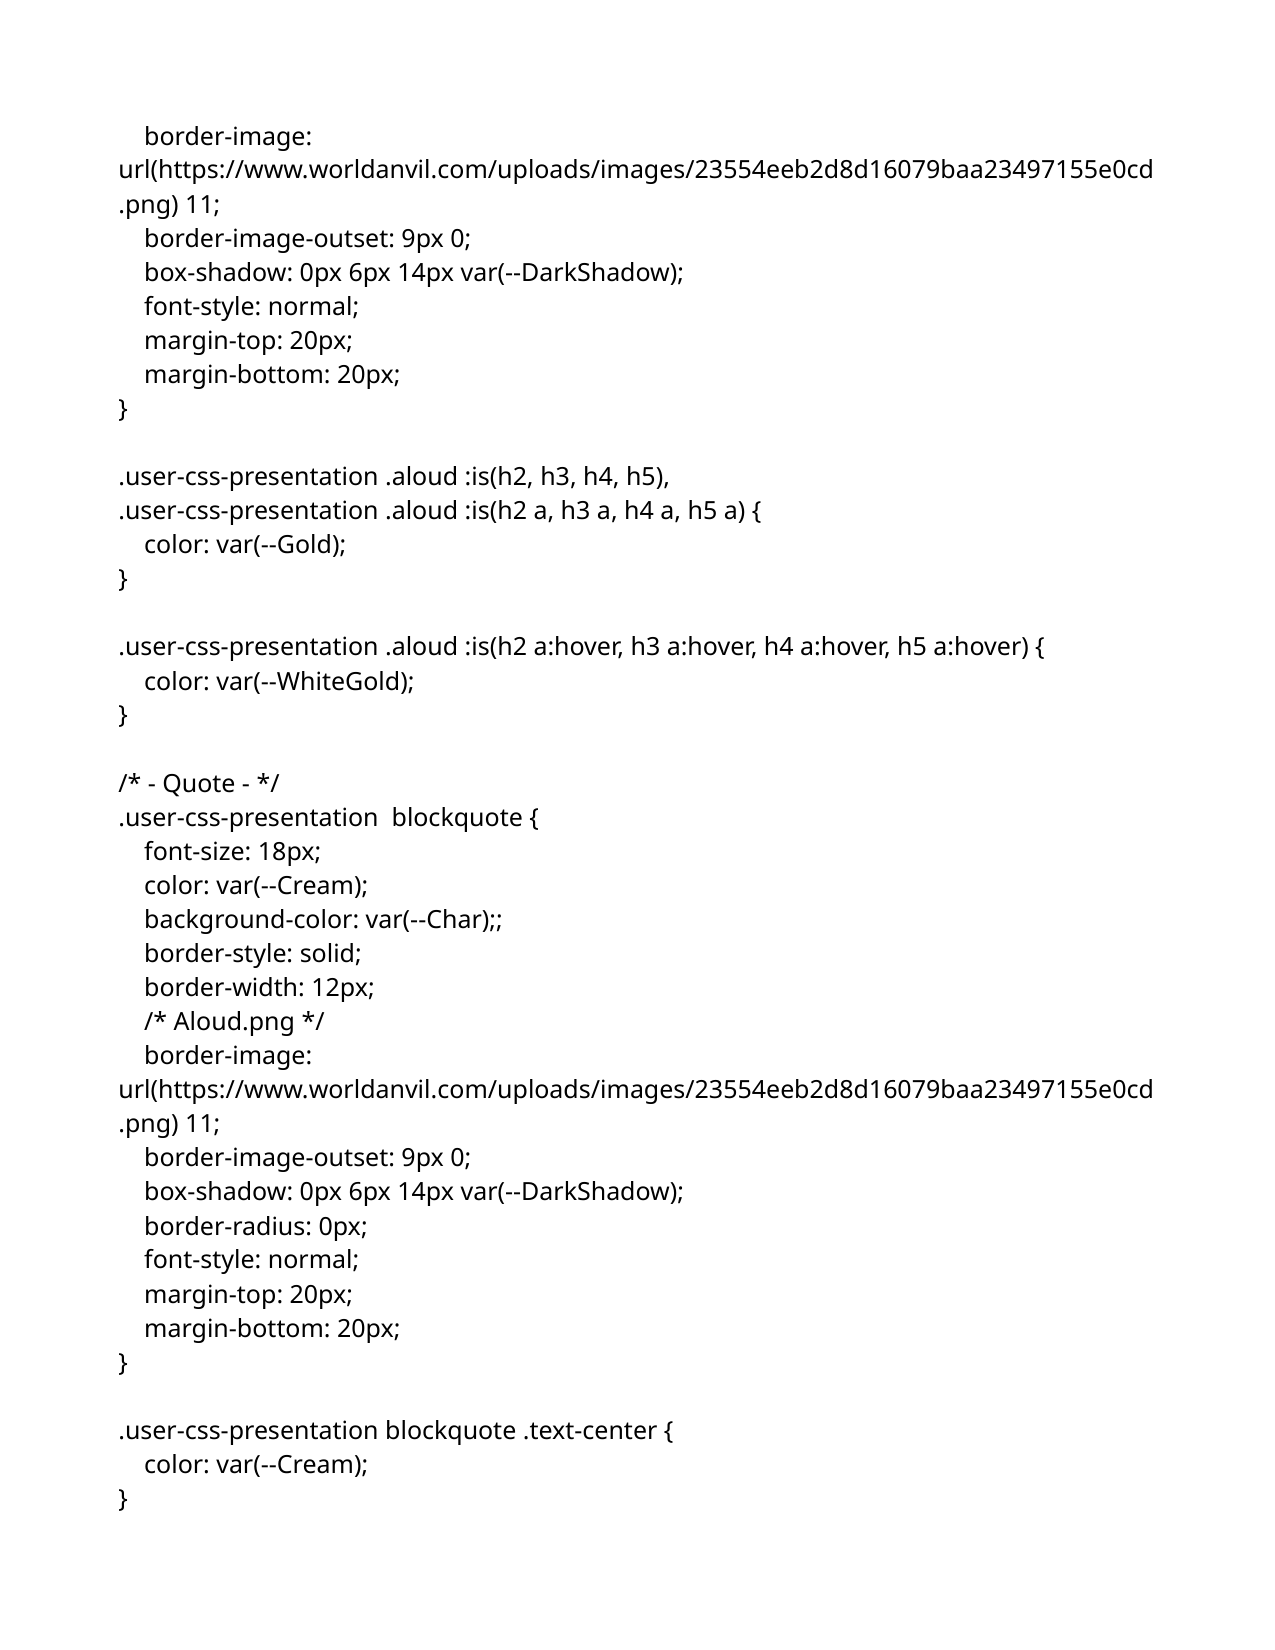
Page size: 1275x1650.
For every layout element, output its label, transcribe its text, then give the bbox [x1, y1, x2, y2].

text border-image: url(https://www.worldanvil.com/uploads/images/23554eeb2d8d16079baa23497155e0cd.png) 11; border-image-outset: 9px 0; box-shadow: 0px 6px 14px var(--DarkShadow); font-style: normal; margin-top: 20px; margin-bottom: 20px; } .user-css-presentation .aloud :is(h2, h3, h4, h5), .user-css-presentation .aloud :is(h2 a, h3 a, h4 a, h5 a) { color: var(--Gold); } .user-css-presentation .aloud :is(h2 a:hover, h3 a:hover, h4 a:hover, h5 a:hover) { color: var(--WhiteGold); } /* - Quote - */ .user-css-presentation blockquote { font-size: 18px; color: var(--Cream); background-color: var(--Char);; border-style: solid; border-width: 12px; /* Aloud.png */ border-image: url(https://www.worldanvil.com/uploads/images/23554eeb2d8d16079baa23497155e0cd.png) 11; border-image-outset: 9px 0; box-shadow: 0px 6px 14px var(--DarkShadow); border-radius: 0px; font-style: normal; margin-top: 20px; margin-bottom: 20px; } .user-css-presentation blockquote .text-center { color: var(--Cream); } [118, 118, 1157, 1515]
